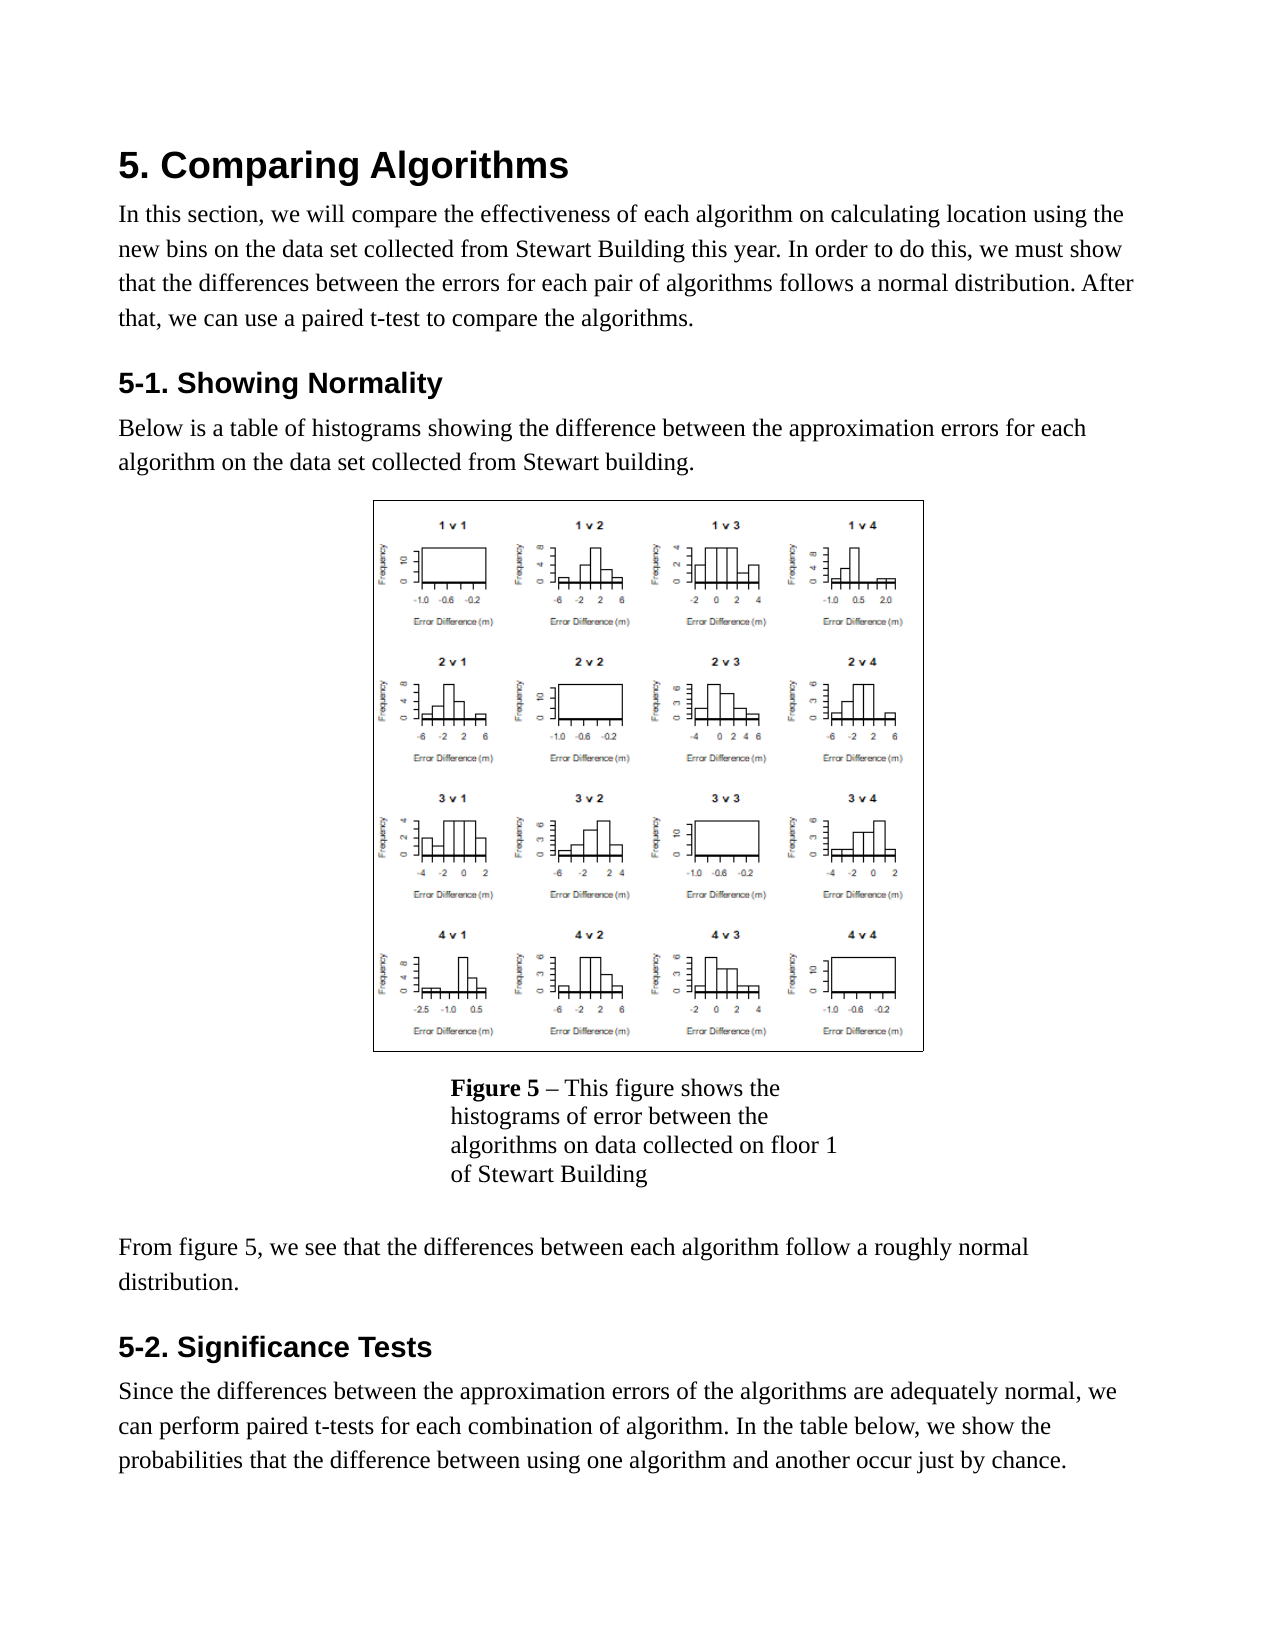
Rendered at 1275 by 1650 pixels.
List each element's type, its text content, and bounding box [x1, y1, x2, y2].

text From figure 5, we see that the differences between each algorithm follow a roughly normal distribution. [118, 1232, 1157, 1295]
subtitle 5-2. Significance Tests [118, 1330, 1157, 1364]
subtitle 5-1. Showing Normality [118, 366, 1157, 400]
text Below is a table of histograms showing the difference between the approximation errors for each algorithm on the data set collected from Stewart building. [118, 413, 1157, 476]
picture [375, 503, 921, 1048]
subtitle 5. Comparing Algorithms [118, 143, 1157, 187]
text Since the differences between the approximation errors of the algorithms are adequately normal, we can perform paired t-tests for each combination of algorithm. In the table below, we show the probabilities that the difference between using one algorithm and another occur just by chance. [118, 1376, 1157, 1474]
text In this section, we will compare the effectiveness of each algorithm on calculating location using the new bins on the data set collected from Stewart Building this year. In order to do this, we must show that the differences between the errors for each pair of algorithms follows a normal distribution. After that, we can use a paired t-test to compare the algorithms. [118, 199, 1157, 331]
